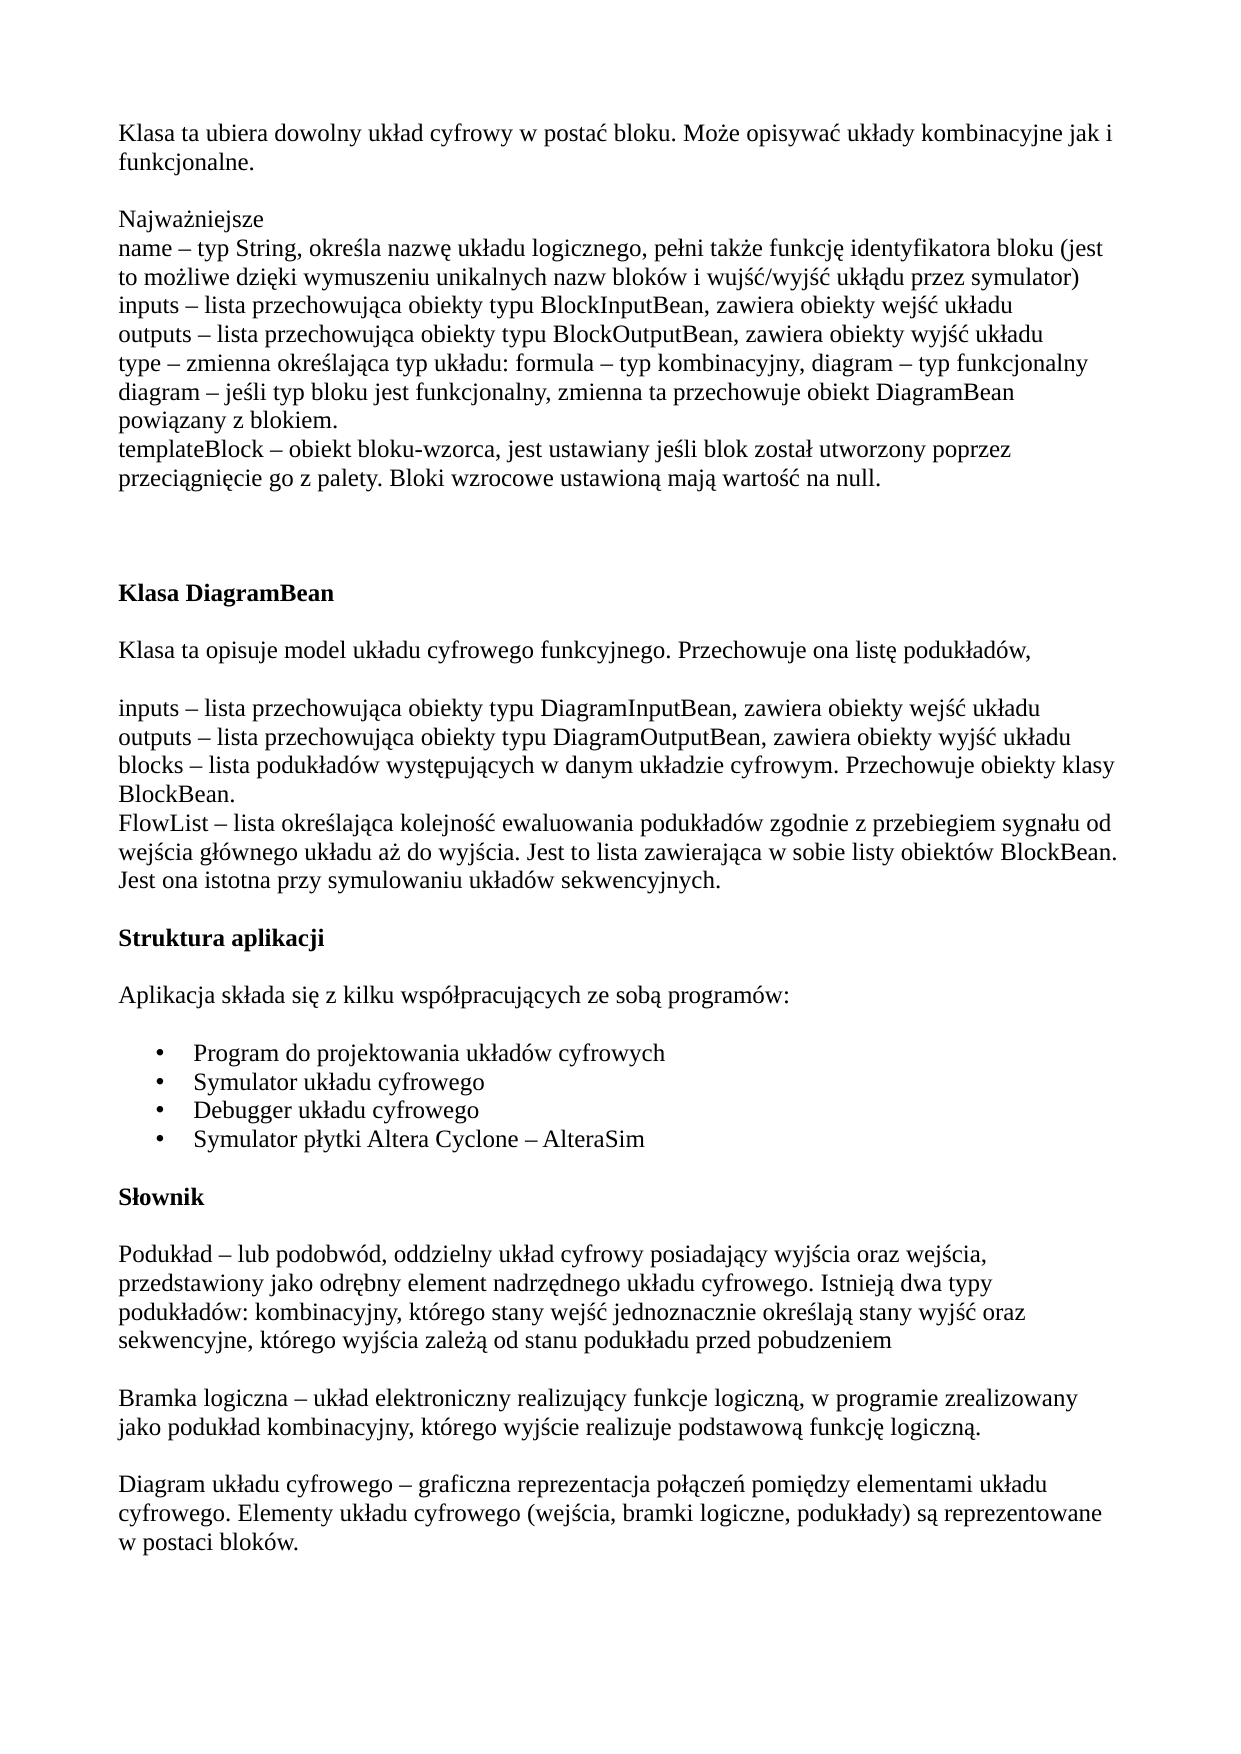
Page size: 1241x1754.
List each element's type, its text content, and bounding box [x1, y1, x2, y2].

text Struktura aplikacji [118, 923, 1122, 952]
list Symulator układu cyfrowego [156, 1067, 1122, 1096]
text outputs – lista przechowująca obiekty typu BlockOutputBean, zawiera obiekty wyjść układu [118, 319, 1122, 348]
text Klasa ta opisuje model układu cyfrowego funkcyjnego. Przechowuje ona listę podukładów, [118, 636, 1122, 664]
text inputs – lista przechowująca obiekty typu DiagramInputBean, zawiera obiekty wejść układu [118, 693, 1122, 722]
text Diagram układu cyfrowego – graficzna reprezentacja połączeń pomiędzy elementami układu cyfrowego. Elementy układu cyfrowego (wejścia, bramki logiczne, podukłady) są reprezentowane w postaci bloków. [118, 1469, 1122, 1556]
text name – typ String, określa nazwę układu logicznego, pełni także funkcję identyfikatora bloku (jest to możliwe dzięki wymuszeniu unikalnych nazw bloków i wujść/wyjść ukłądu przez symulator) [118, 233, 1122, 291]
text FlowList – lista określająca kolejność ewaluowania podukładów zgodnie z przebiegiem sygnału od wejścia głównego układu aż do wyjścia. Jest to lista zawierająca w sobie listy obiektów BlockBean. Jest ona istotna przy symulowaniu układów sekwencyjnych. [118, 808, 1122, 894]
text Aplikacja składa się z kilku współpracujących ze sobą programów: [118, 981, 1122, 1009]
text Bramka logiczna – układ elektroniczny realizujący funkcje logiczną, w programie zrealizowany jako podukład kombinacyjny, którego wyjście realizuje podstawową funkcję logiczną. [118, 1383, 1122, 1441]
text inputs – lista przechowująca obiekty typu BlockInputBean, zawiera obiekty wejść układu [118, 291, 1122, 319]
text diagram – jeśli typ bloku jest funkcjonalny, zmienna ta przechowuje obiekt DiagramBean powiązany z blokiem. [118, 377, 1122, 434]
list Symulator płytki Altera Cyclone – AlteraSim [156, 1124, 1122, 1153]
text Podukład – lub podobwód, oddzielny układ cyfrowy posiadający wyjścia oraz wejścia, przedstawiony jako odrębny element nadrzędnego układu cyfrowego. Istnieją dwa typy podukładów: kombinacyjny, którego stany wejść jednoznacznie określają stany wyjść oraz sekwencyjne, którego wyjścia zależą od stanu podukładu przed pobudzeniem [118, 1239, 1122, 1354]
text outputs – lista przechowująca obiekty typu DiagramOutputBean, zawiera obiekty wyjść układu [118, 722, 1122, 751]
text type – zmienna określająca typ układu: formula – typ kombinacyjny, diagram – typ funkcjonalny [118, 348, 1122, 377]
list Debugger układu cyfrowego [156, 1096, 1122, 1124]
text templateBlock – obiekt bloku-wzorca, jest ustawiany jeśli blok został utworzony poprzez przeciągnięcie go z palety. Bloki wzrocowe ustawioną mają wartość na null. [118, 434, 1122, 492]
text Klasa ta ubiera dowolny układ cyfrowy w postać bloku. Może opisywać układy kombinacyjne jak i funkcjonalne. [118, 118, 1122, 176]
text Klasa DiagramBean [118, 578, 1122, 607]
list Program do projektowania układów cyfrowych [156, 1038, 1122, 1067]
text blocks – lista podukładów występujących w danym układzie cyfrowym. Przechowuje obiekty klasy BlockBean. [118, 751, 1122, 808]
text Najważniejsze [118, 204, 1122, 233]
text Słownik [118, 1182, 1122, 1211]
